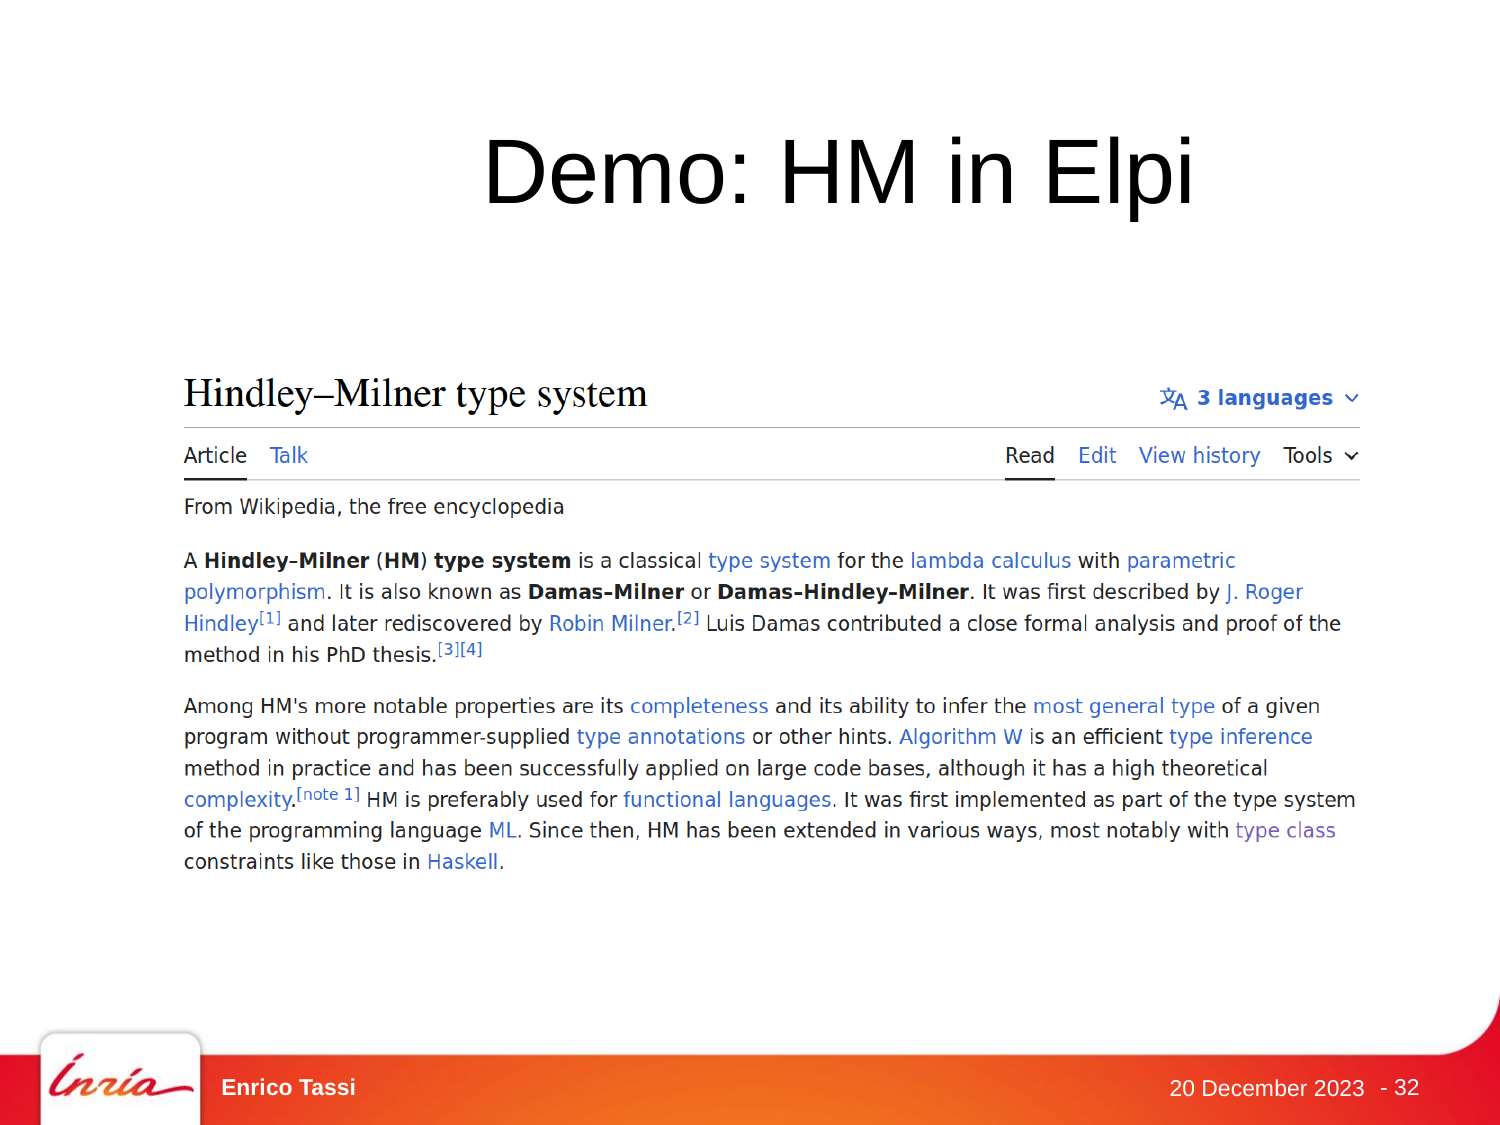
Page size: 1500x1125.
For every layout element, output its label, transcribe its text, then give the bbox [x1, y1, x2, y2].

picture [0, 947, 1500, 1125]
picture [153, 356, 1381, 901]
title Demo: HM in Elpi [221, 77, 1459, 266]
